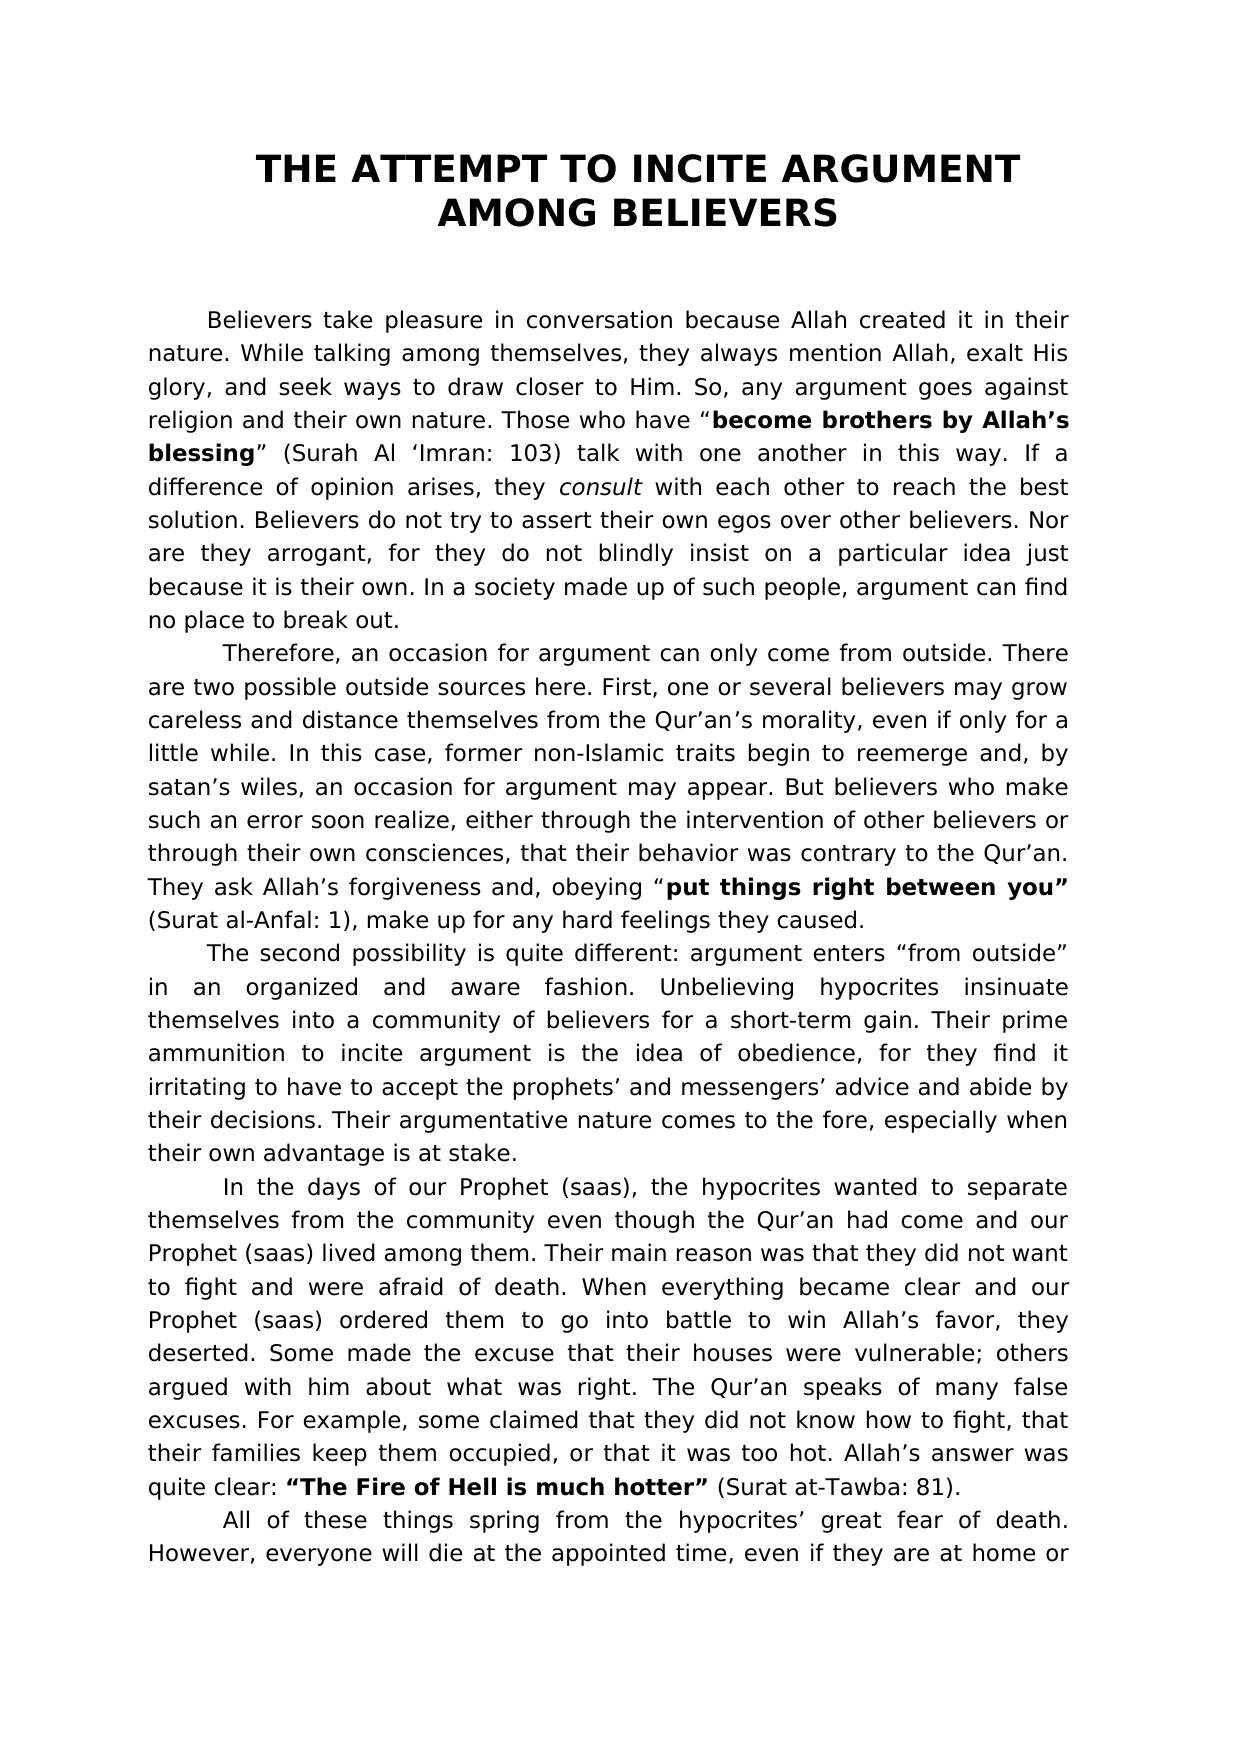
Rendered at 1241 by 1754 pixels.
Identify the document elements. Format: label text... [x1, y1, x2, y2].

text The second possibility is quite different: argument enters “from outside” in an organized and aware fashion. Unbelieving hypocrites insinuate themselves into a community of believers for a short-term gain. Their prime ammunition to incite argument is the idea of obedience, for they find it irritating to have to accept the prophets’ and messengers’ advice and abide by their decisions. Their argumentative nature comes to the fore, especially when their own advantage is at stake. [148, 935, 1070, 1168]
text Believers take pleasure in conversation because Allah created it in their nature. While talking among themselves, they always mention Allah, exalt His glory, and seek ways to draw closer to Him. So, any argument goes against religion and their own nature. Those who have “become brothers by Allah’s blessing” (Surah Al ‘Imran: 103) talk with one another in this way. If a difference of opinion arises, they consult with each other to reach the best solution. Believers do not try to assert their own egos over other believers. Nor are they arrogant, for they do not blindly insist on a particular idea just because it is their own. In a society made up of such people, argument can find no place to break out. [148, 302, 1070, 635]
text In the days of our Prophet (saas), the hypocrites wanted to separate themselves from the community even though the Qur’an had come and our Prophet (saas) lived among them. Their main reason was that they did not want to fight and were afraid of death. When everything became clear and our Prophet (saas) ordered them to go into battle to win Allah’s favor, they deserted. Some made the excuse that their houses were vulnerable; others argued with him about what was right. The Qur’an speaks of many false excuses. For example, some claimed that they did not know how to fight, that their families keep them occupied, or that it was too hot. Allah’s answer was quite clear: “The Fire of Hell is much hotter” (Surat at-Tawba: 81). [148, 1168, 1070, 1502]
text All of these things spring from the hypocrites’ great fear of death. However, everyone will die at the appointed time, even if they are at home or [148, 1502, 1070, 1568]
text Therefore, an occasion for argument can only come from outside. There are two possible outside sources here. First, one or several believers may grow careless and distance themselves from the Qur’an’s morality, even if only for a little while. In this case, former non-Islamic traits begin to reemerge and, by satan’s wiles, an occasion for argument may appear. But believers who make such an error soon realize, either through the intervention of other believers or through their own consciences, that their behavior was contrary to the Qur’an. They ask Allah’s forgiveness and, obeying “put things right between you” (Surat al-Anfal: 1), make up for any hard feelings they caused. [148, 635, 1070, 935]
text THE ATTEMPT TO INCITE ARGUMENT AMONG BELIEVERS [207, 148, 1070, 235]
